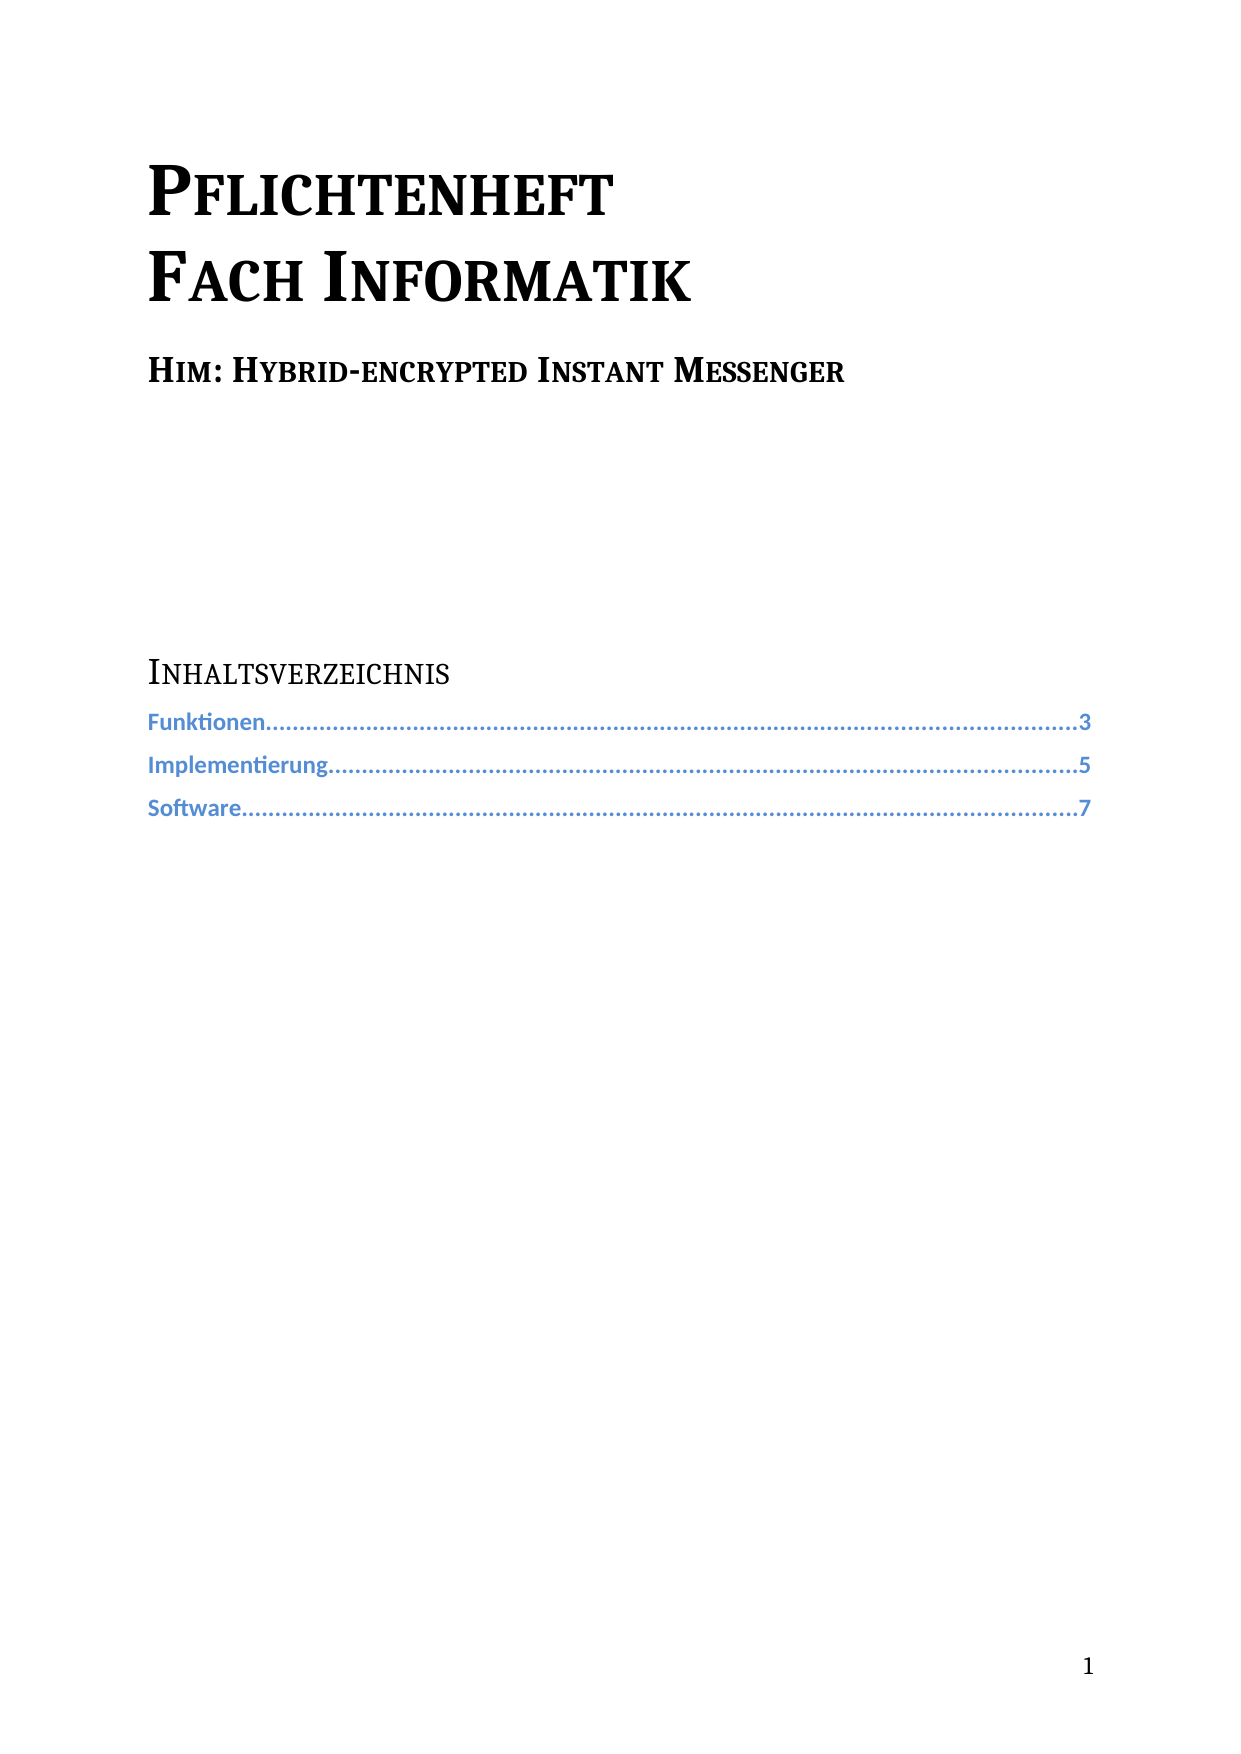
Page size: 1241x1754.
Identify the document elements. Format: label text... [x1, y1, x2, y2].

text Implementierung 5 [148, 749, 1093, 780]
text Him: Hybrid-encrypted Instant Messenger [148, 349, 1093, 392]
text Inhaltsverzeichnis [148, 651, 1093, 694]
text Fach Informatik [148, 234, 1093, 320]
text Pflichtenheft [148, 148, 1093, 234]
text Software 7 [148, 792, 1093, 823]
text Funktionen 3 [148, 706, 1093, 737]
